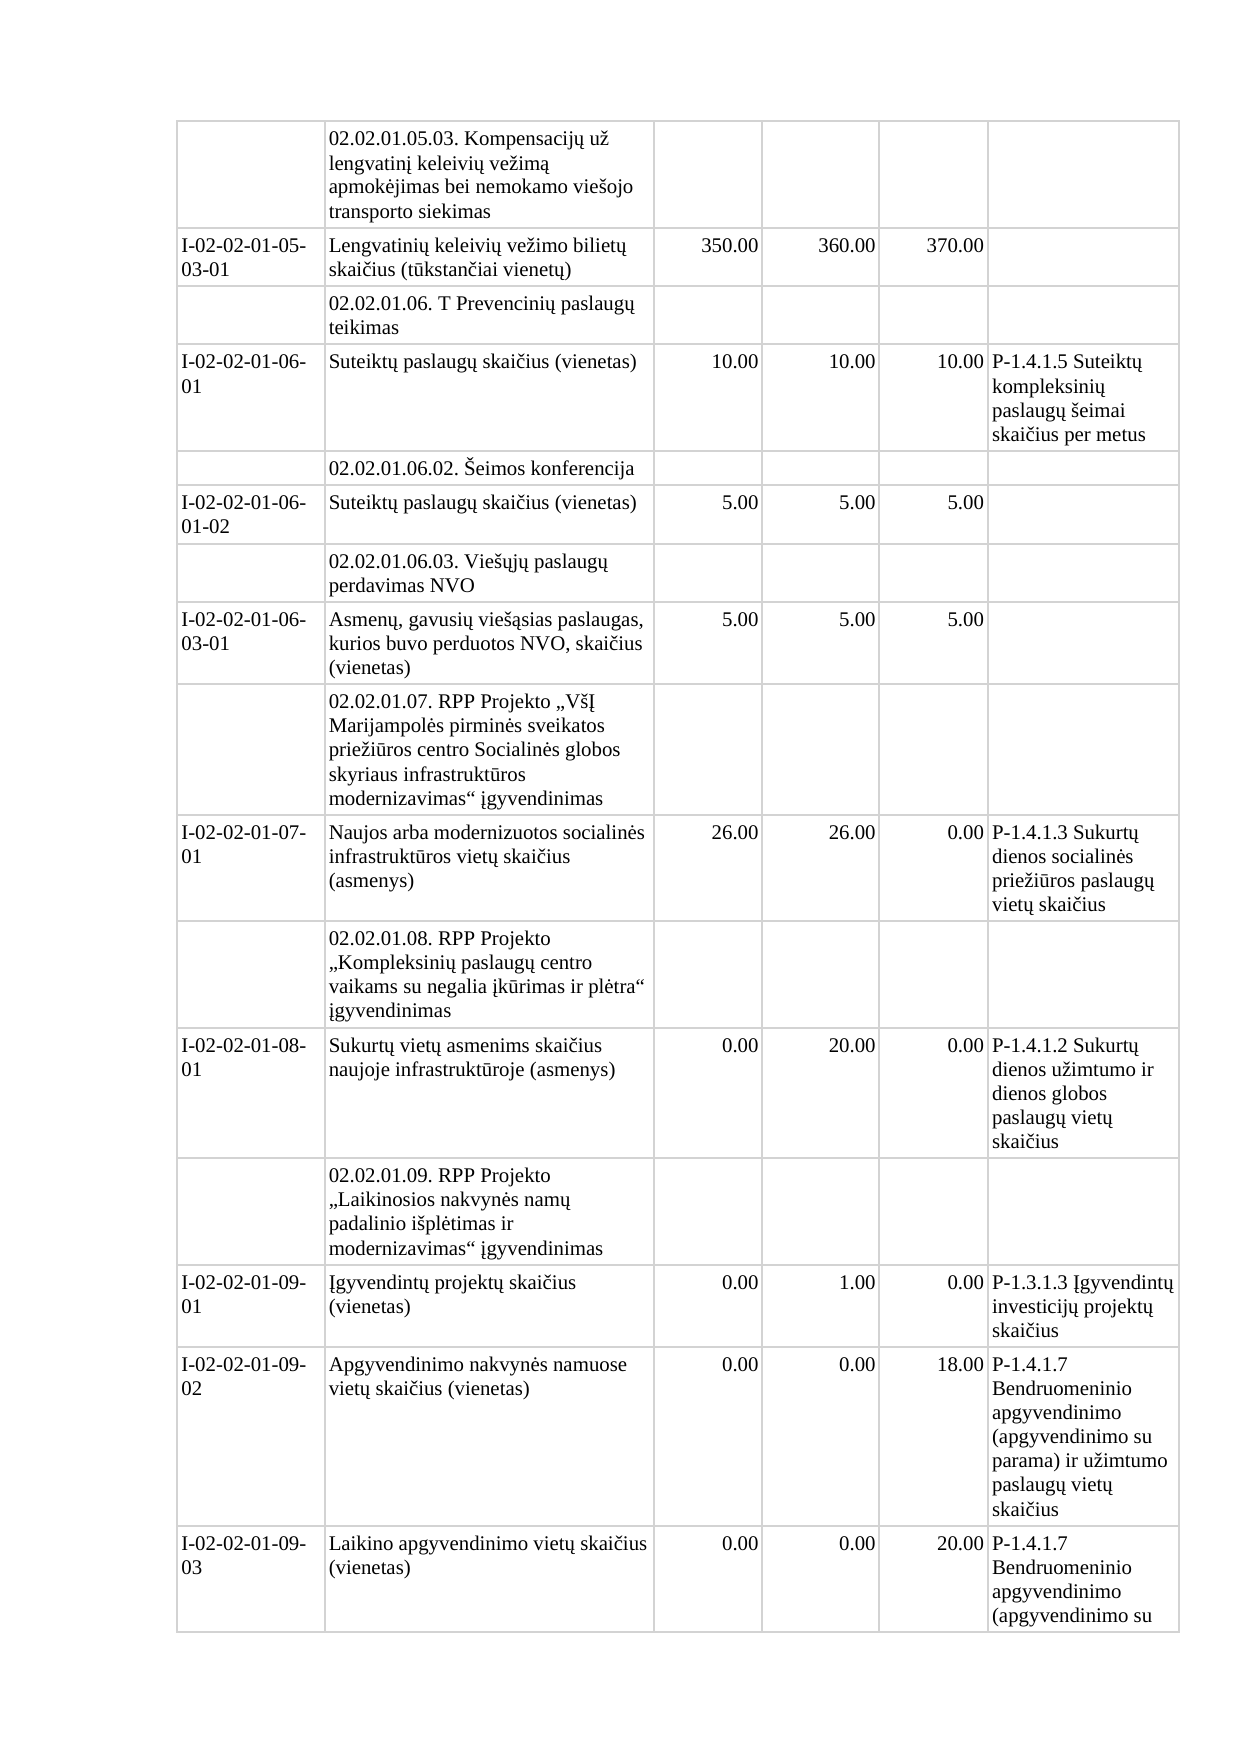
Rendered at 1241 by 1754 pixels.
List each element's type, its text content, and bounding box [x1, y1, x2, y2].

table_cell [880, 1348, 987, 1525]
table_cell 0.00 [880, 1029, 987, 1157]
table_cell I-02-02-01-09-03 [178, 1527, 324, 1631]
table_cell [989, 287, 1178, 343]
table_cell [655, 1159, 761, 1263]
table_cell [655, 122, 761, 227]
table_cell 5.00 [763, 603, 878, 683]
table_cell P-1.4.1.7 Bendruomeninio apgyvendinimo (apgyvendinimo su parama) ir užimtumo paslaugų vietų skaičius [989, 1348, 1178, 1524]
table_cell [655, 345, 761, 450]
table_cell [326, 1527, 653, 1631]
table_cell [989, 1029, 1178, 1157]
table_cell [989, 922, 1178, 1027]
table_cell [655, 1159, 761, 1264]
table_cell [178, 545, 324, 601]
table_cell [763, 122, 878, 227]
table_cell 10.00 [880, 345, 987, 450]
table_cell 20.00 [880, 1527, 987, 1631]
table_cell 02.02.01.06.03. Viešųjų paslaugų perdavimas NVO [326, 545, 653, 601]
table_cell [763, 685, 878, 814]
table_cell [989, 922, 1178, 1027]
table_cell [326, 603, 653, 683]
table_cell [880, 922, 987, 1027]
table_cell 0.00 [655, 1266, 761, 1346]
table_cell [989, 1159, 1178, 1264]
table_cell [178, 922, 324, 1027]
table_cell [178, 685, 324, 814]
table_cell [763, 545, 878, 601]
table_cell [655, 229, 761, 285]
table_cell 0.00 [880, 816, 987, 920]
table_cell 20.00 [763, 1029, 878, 1157]
table_cell [178, 287, 324, 343]
table_cell [655, 486, 761, 543]
table_cell [178, 545, 324, 601]
table_cell [880, 229, 987, 285]
table_cell I-02-02-01-05-03-01 [178, 229, 324, 285]
table_cell [880, 685, 987, 814]
table_cell [989, 603, 1178, 683]
table_cell 1.00 [763, 1266, 878, 1346]
table_cell I-02-02-01-09-02 [178, 1348, 324, 1524]
table_cell [763, 922, 878, 1027]
table_cell [880, 486, 987, 543]
table_cell [880, 1159, 987, 1263]
table_cell [989, 1159, 1178, 1263]
table_cell P-1.4.1.3 Sukurtų dienos socialinės priežiūros paslaugų vietų skaičius [989, 816, 1178, 920]
table_cell 360.00 [763, 229, 878, 285]
table_cell [655, 1527, 761, 1631]
table_cell [880, 816, 987, 920]
table_cell [880, 452, 987, 484]
table_cell [763, 452, 878, 484]
table_cell Lengvatinių keleivių vežimo bilietų skaičius (tūkstančiai vienetų) [326, 229, 653, 285]
table_cell Suteiktų paslaugų skaičius (vienetas) [326, 345, 653, 450]
table_cell 370.00 [880, 229, 987, 285]
table_cell 02.02.01.06.02. Šeimos konferencija [326, 452, 653, 484]
table_cell [989, 545, 1178, 601]
table_cell [880, 685, 987, 814]
table_cell [989, 122, 1178, 227]
table_cell P-1.4.1.7 Bendruomeninio apgyvendinimo (apgyvendinimo su [989, 1527, 1178, 1631]
table_cell [763, 1159, 878, 1263]
table_cell 18.00 [880, 1348, 987, 1524]
table_cell I-02-02-01-06-03-01 [178, 603, 324, 683]
table_cell 02.02.01.09. RPP Projekto „Laikinosios nakvynės namų padalinio išplėtimas ir modernizavimas“ įgyvendinimas [326, 1159, 653, 1263]
table_cell [655, 452, 761, 484]
table_cell [763, 1266, 878, 1346]
table_cell [763, 685, 878, 814]
table_cell [880, 287, 987, 343]
table_cell [989, 685, 1178, 814]
table_cell [989, 345, 1178, 450]
table_cell [326, 1029, 653, 1157]
table_cell [763, 287, 878, 343]
table_cell [326, 486, 653, 543]
table_cell [880, 452, 987, 484]
table_cell [763, 816, 878, 920]
table_cell 02.02.01.07. RPP Projekto „VšĮ Marijampolės pirminės sveikatos priežiūros centro Socialinės globos skyriaus infrastruktūros modernizavimas“ įgyvendinimas [326, 685, 653, 814]
table_cell [326, 922, 653, 1027]
table_cell [880, 122, 987, 227]
table_cell [178, 345, 324, 450]
table_cell [880, 545, 987, 601]
table_cell 0.00 [655, 1348, 761, 1524]
table_cell [326, 545, 653, 601]
table_cell [989, 452, 1178, 484]
table_cell P-1.4.1.5 Suteiktų kompleksinių paslaugų šeimai skaičius per metus [989, 345, 1178, 450]
table_cell [178, 122, 324, 227]
table_cell [655, 922, 761, 1027]
table_cell [763, 603, 878, 683]
table_cell 02.02.01.05.03. Kompensacijų už lengvatinį keleivių vežimą apmokėjimas bei nemokamo viešojo transporto siekimas [326, 122, 653, 227]
table_cell I-02-02-01-06-01 [178, 345, 324, 450]
table_cell [655, 603, 761, 683]
table_cell [655, 922, 761, 1027]
table_cell [655, 287, 761, 343]
table_cell 26.00 [763, 816, 878, 920]
table_cell P-1.3.1.3 Įgyvendintų investicijų projektų skaičius [989, 1266, 1178, 1346]
table_cell [655, 816, 761, 920]
table_cell [655, 122, 761, 227]
table_cell I-02-02-01-08-01 [178, 1029, 324, 1157]
table_cell [655, 685, 761, 814]
table_cell [880, 1266, 987, 1346]
table_cell Naujos arba modernizuotos socialinės infrastruktūros vietų skaičius (asmenys) [326, 816, 653, 920]
table_cell [655, 1348, 761, 1525]
table_cell [763, 1029, 878, 1157]
table_cell [178, 122, 324, 227]
table_cell [989, 1527, 1178, 1631]
table_cell [178, 1029, 324, 1157]
table_cell [655, 545, 761, 601]
table_cell [880, 345, 987, 450]
table_cell [178, 1527, 324, 1631]
table_cell [763, 545, 878, 601]
table_cell [326, 452, 653, 484]
table_cell [178, 486, 324, 543]
table_cell 10.00 [763, 345, 878, 450]
table_cell 5.00 [880, 603, 987, 683]
table_cell [880, 1159, 987, 1264]
table_cell [763, 1527, 878, 1631]
table_cell [326, 345, 653, 450]
table_cell [989, 1266, 1178, 1346]
table_cell [989, 685, 1178, 814]
table_cell [655, 1266, 761, 1346]
table_cell [763, 122, 878, 227]
table_cell [326, 1159, 653, 1264]
table_cell [989, 603, 1178, 683]
table_cell [655, 452, 761, 484]
table_cell [989, 122, 1178, 227]
table_cell [763, 922, 878, 1027]
table_cell 02.02.01.06. T Prevencinių paslaugų teikimas [326, 287, 653, 343]
table_cell I-02-02-01-09-01 [178, 1266, 324, 1346]
table_cell [178, 452, 324, 484]
table_cell 5.00 [763, 486, 878, 542]
table_cell [326, 685, 653, 814]
table_cell [326, 816, 653, 920]
table_cell [989, 1348, 1178, 1525]
table_cell [989, 452, 1178, 484]
table_cell [763, 345, 878, 450]
table_cell [178, 287, 324, 343]
table_cell [178, 1348, 324, 1525]
table_cell P-1.4.1.2 Sukurtų dienos užimtumo ir dienos globos paslaugų vietų skaičius [989, 1029, 1178, 1157]
table_cell [880, 122, 987, 227]
table_cell 26.00 [655, 816, 761, 920]
table_cell [989, 486, 1178, 542]
table_cell Laikino apgyvendinimo vietų skaičius (vienetas) [326, 1527, 653, 1631]
table_cell [178, 816, 324, 920]
table_cell [178, 922, 324, 1027]
table_cell I-02-02-01-06-01-02 [178, 486, 324, 542]
table_cell [880, 922, 987, 1027]
table_cell [326, 122, 653, 227]
table_cell 0.00 [880, 1266, 987, 1346]
table_cell [989, 229, 1178, 285]
table_cell [989, 229, 1178, 285]
table_cell [178, 603, 324, 683]
table_cell 10.00 [655, 345, 761, 450]
table_cell [880, 287, 987, 343]
table_cell [989, 287, 1178, 343]
table_cell 0.00 [655, 1527, 761, 1631]
table_cell [178, 1159, 324, 1264]
table_cell [880, 603, 987, 683]
table_cell 0.00 [763, 1348, 878, 1524]
table_cell [326, 1266, 653, 1346]
table_cell [655, 1029, 761, 1157]
table_cell [763, 1159, 878, 1264]
table_cell [178, 229, 324, 285]
table_cell [989, 486, 1178, 543]
table_cell [326, 1348, 653, 1525]
table_cell [763, 1348, 878, 1525]
table_cell [763, 287, 878, 343]
table_cell 5.00 [880, 486, 987, 542]
table_cell [763, 486, 878, 543]
table_cell 350.00 [655, 229, 761, 285]
table_cell [880, 1029, 987, 1157]
table_cell [655, 545, 761, 601]
table_cell [989, 545, 1178, 601]
table_cell [880, 545, 987, 601]
table_cell 02.02.01.08. RPP Projekto „Kompleksinių paslaugų centro vaikams su negalia įkūrimas ir plėtra“ įgyvendinimas [326, 922, 653, 1027]
table_cell [326, 229, 653, 285]
table_cell [178, 685, 324, 814]
table_cell [763, 452, 878, 484]
table_cell Sukurtų vietų asmenims skaičius naujoje infrastruktūroje (asmenys) [326, 1029, 653, 1157]
table_cell [655, 685, 761, 814]
table_cell 0.00 [763, 1527, 878, 1631]
table_cell Apgyvendinimo nakvynės namuose vietų skaičius (vienetas) [326, 1348, 653, 1524]
table_cell Suteiktų paslaugų skaičius (vienetas) [326, 486, 653, 542]
table_cell I-02-02-01-07-01 [178, 816, 324, 920]
table_cell [178, 1159, 324, 1263]
table_cell [655, 287, 761, 343]
table_cell [989, 816, 1178, 920]
table_cell [178, 452, 324, 484]
table_cell [178, 1266, 324, 1346]
table_cell [880, 1527, 987, 1631]
table_cell Įgyvendintų projektų skaičius (vienetas) [326, 1266, 653, 1346]
table_cell 0.00 [655, 1029, 761, 1157]
table_cell Asmenų, gavusių viešąsias paslaugas, kurios buvo perduotos NVO, skaičius (vienetas) [326, 603, 653, 683]
table_cell 5.00 [655, 486, 761, 542]
table_cell 5.00 [655, 603, 761, 683]
table_cell [326, 287, 653, 343]
table_cell [763, 229, 878, 285]
